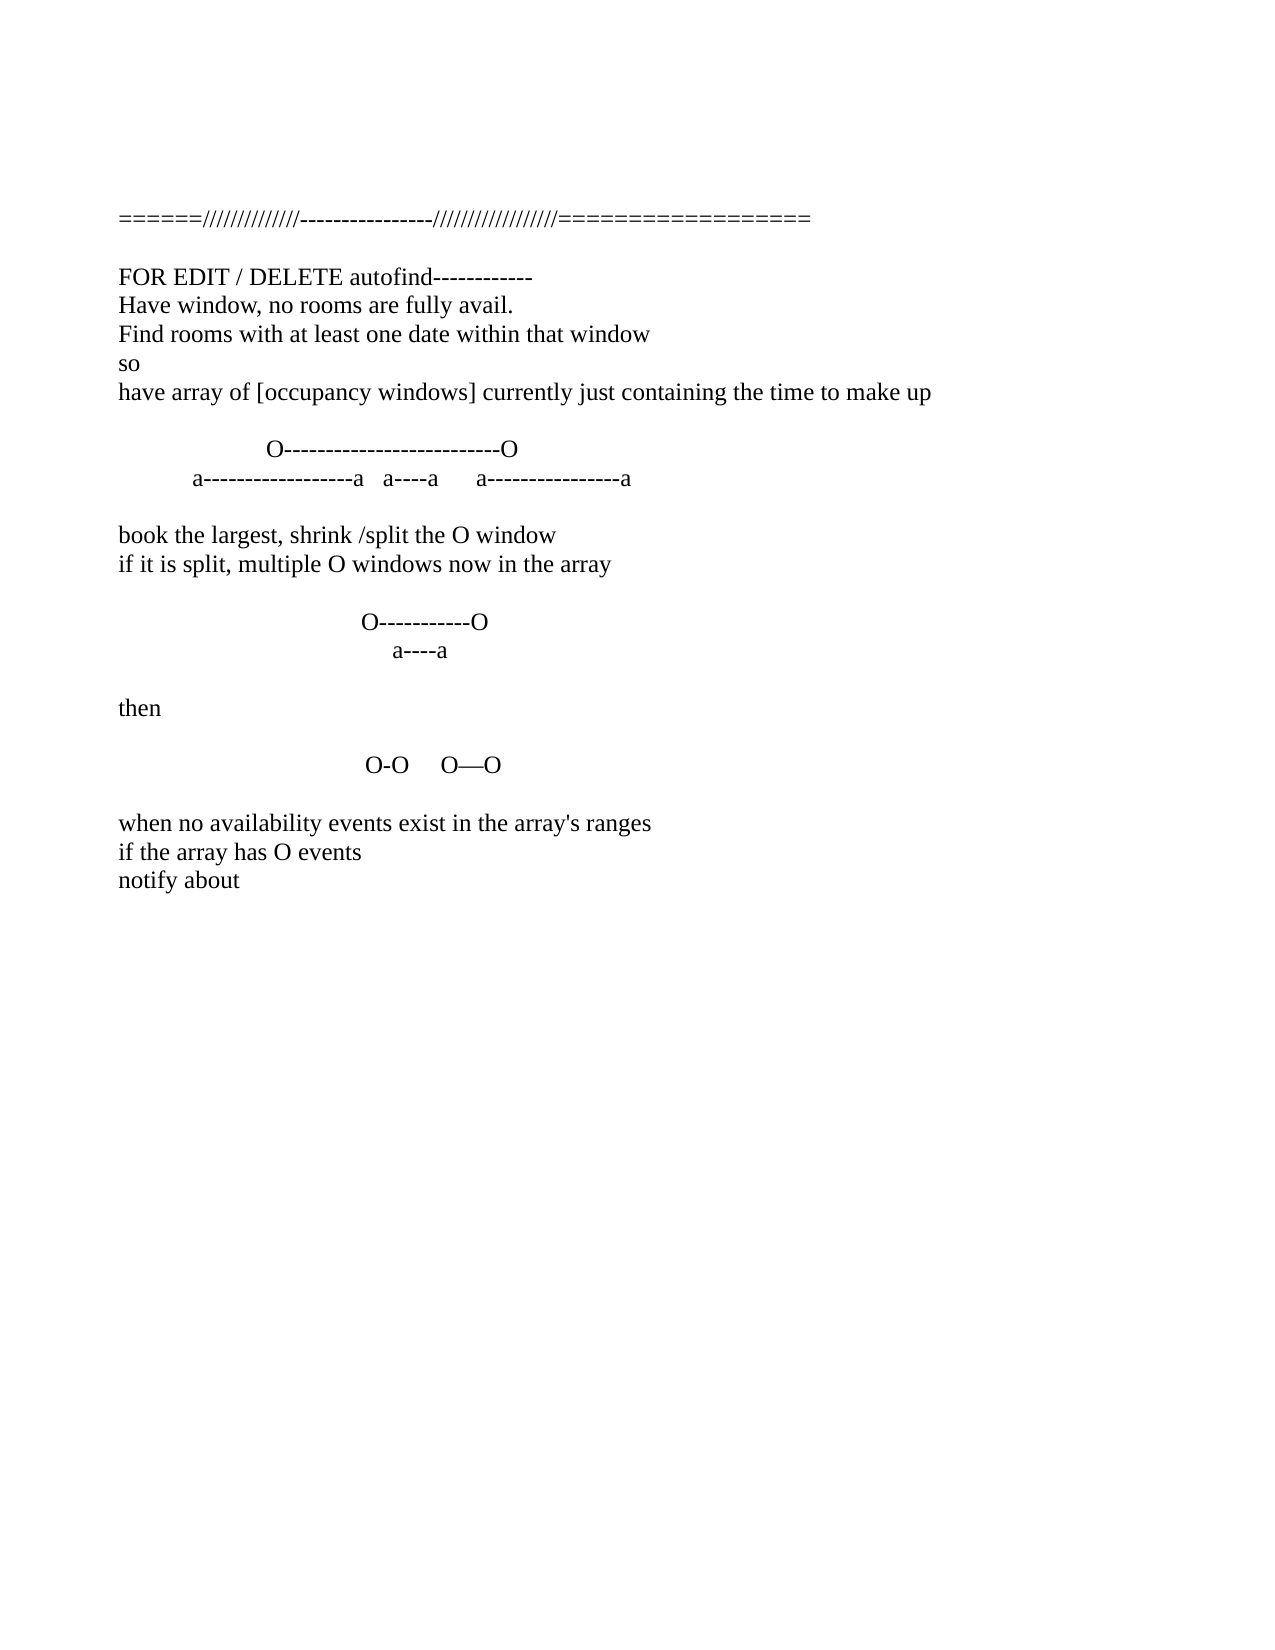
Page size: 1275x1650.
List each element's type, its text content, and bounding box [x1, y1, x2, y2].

text a------------------a a----a a----------------a [118, 463, 1157, 492]
text if it is split, multiple O windows now in the array [118, 549, 1157, 578]
text FOR EDIT / DELETE autofind------------ [118, 262, 1157, 291]
text O--------------------------O [118, 434, 1157, 463]
text a----a [118, 636, 1157, 664]
text O-O O—O [118, 751, 1157, 779]
text Have window, no rooms are fully avail. [118, 291, 1157, 319]
text have array of [occupancy windows] currently just containing the time to make up [118, 377, 1157, 406]
text book the largest, shrink /split the O window [118, 521, 1157, 549]
text O-----------O [118, 607, 1157, 636]
text ======//////////////----------------//////////////////================== [118, 204, 1157, 233]
text Find rooms with at least one date within that window [118, 319, 1157, 348]
text when no availability events exist in the array's ranges [118, 808, 1157, 837]
text notify about [118, 866, 1157, 894]
text then [118, 693, 1157, 722]
text so [118, 348, 1157, 377]
text if the array has O events [118, 837, 1157, 866]
